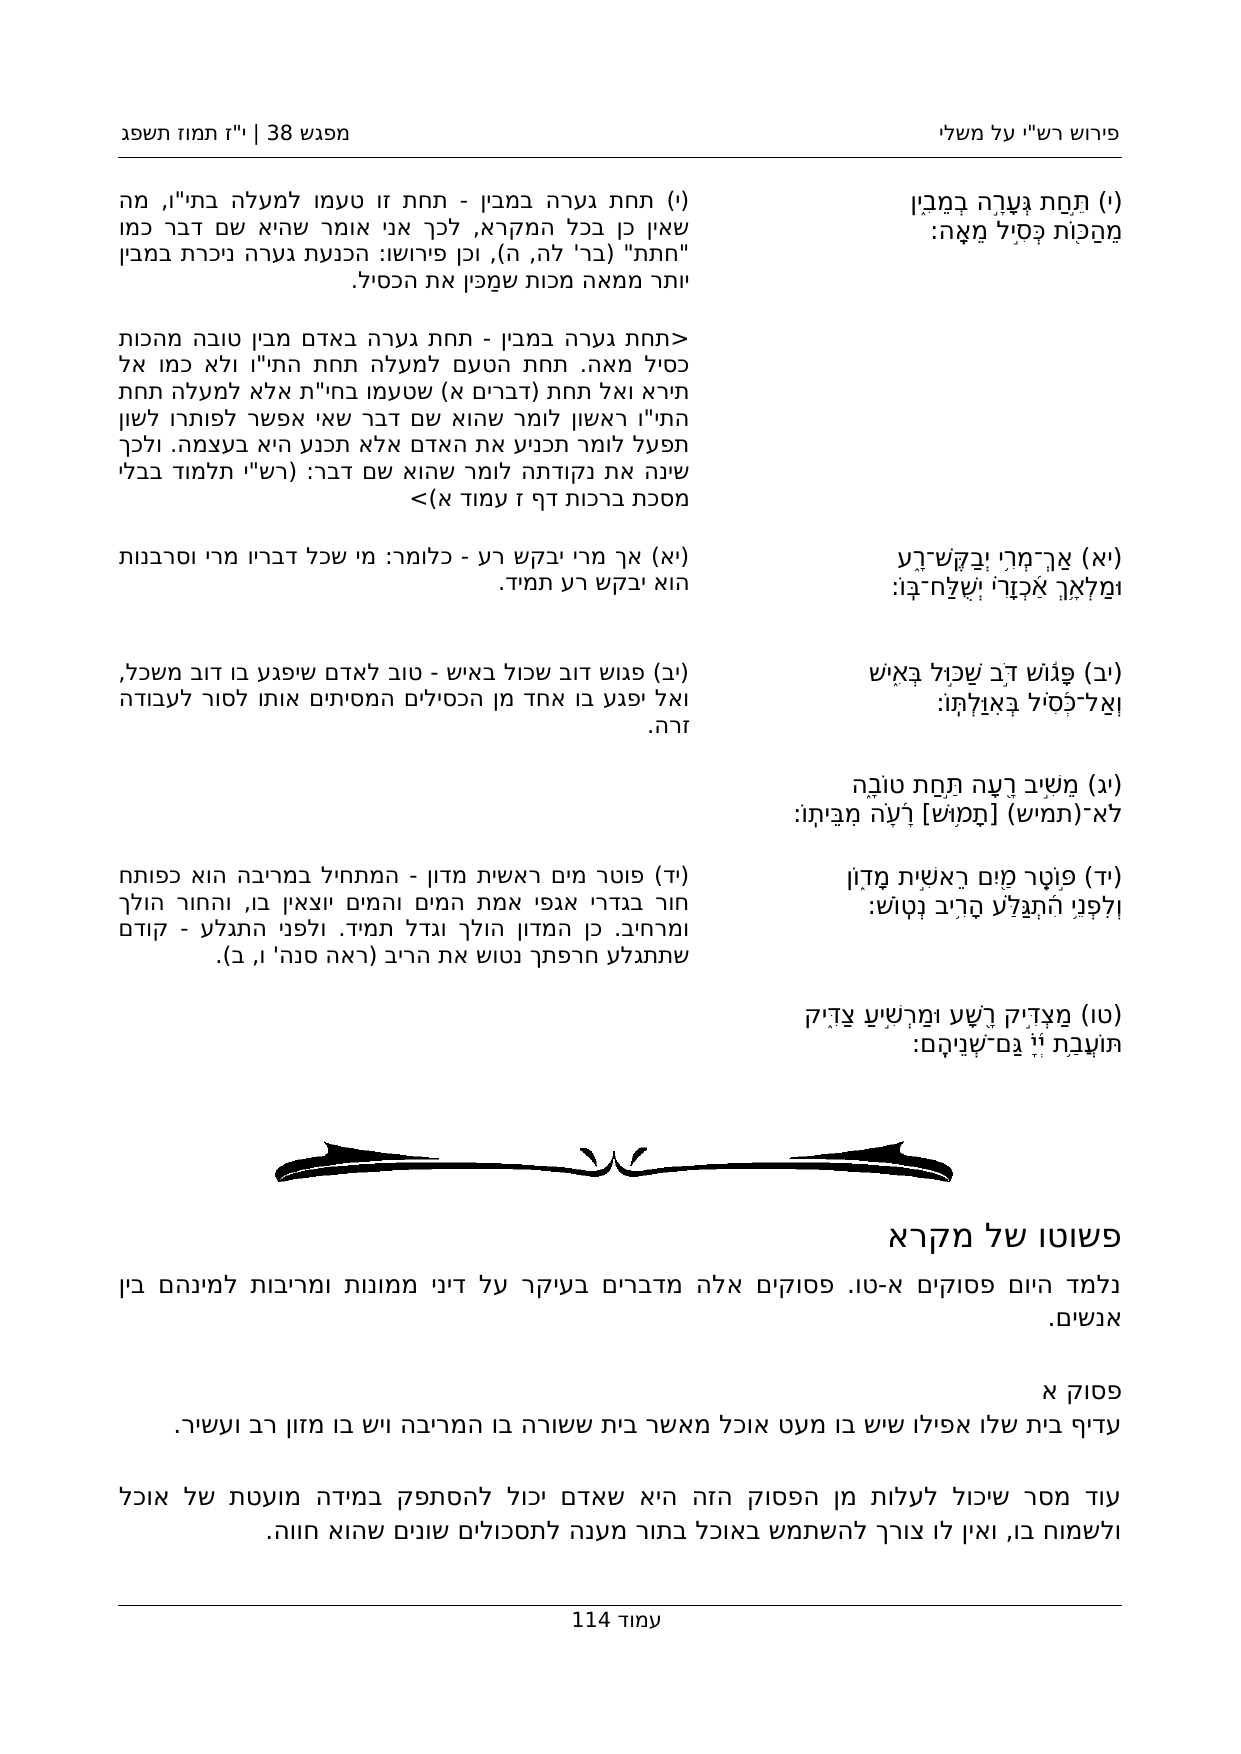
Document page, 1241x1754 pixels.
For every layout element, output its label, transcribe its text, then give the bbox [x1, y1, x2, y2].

table_cell (טו) מַצְדִּ֣יק רָ֭שָׁע וּמַרְשִׁ֣יעַ צַדִּ֑יק תּוֹעֲבַ֥ת יְ֝יָ֗ גַּם־שְׁנֵיהֶֽם: [709, 1000, 1123, 1093]
table_cell (יג) מֵשִׁ֣יב רָ֭עָה תַּ֣חַת טוֹבָ֑ה לֹא־(תמיש) [תָמ֥וּשׁ] רָ֝עָ֗ה מִבֵּיתֽוֹ: [709, 770, 1123, 862]
table_cell [690, 862, 709, 1000]
text נלמד היום פסוקים א-טו. פסוקים אלה מדברים בעיקר על דיני ממונות ומריבות למינהם בין אנשים. [118, 1270, 1122, 1333]
table_cell (יב) פגוש דוב שכול באיש - טוב לאדם שיפגע בו דוב משכל, ואל יפגע בו אחד מן הכסילים המסיתים אותו לסור לעבודה זרה. [118, 659, 690, 770]
text עדיף בית שלו אפילו שיש בו מעט אוכל מאשר בית ששורה בו המריבה ויש בו מזון רב ועשיר. [118, 1410, 1122, 1439]
table_cell [690, 543, 709, 659]
table_cell [690, 187, 709, 543]
table_cell [690, 1000, 709, 1093]
table_cell [690, 770, 709, 862]
text פשוטו של מקרא [118, 1216, 1122, 1255]
text פסוק א [118, 1376, 1122, 1405]
table_cell (יד) פוטר מים ראשית מדון - המתחיל במריבה הוא כפותח חור בגדרי אגפי אמת המים והמים יוצאין בו, והחור הולך ומרחיב. כן המדון הולך וגדל תמיד. ולפני התגלע - קודם שתתגלע חרפתך נטוש את הריב (ראה סנה' ו, ב). [118, 862, 690, 1000]
table_cell [690, 659, 709, 770]
table_cell (יא) אך מרי יבקש רע - כלומר: מי שכל דבריו מרי וסרבנות הוא יבקש רע תמיד. [118, 543, 690, 659]
text עוד מסר שיכול לעלות מן הפסוק הזה היא שאדם יכול להסתפק במידה מועטת של אוכל ולשמוח בו, ואין לו צורך להשתמש באוכל בתור מענה לתסכולים שונים שהוא חווה. [118, 1482, 1122, 1545]
table_cell (י) תֵּ֣חַת גְּעָרָ֣ה בְמֵבִ֑ין מֵהַכּ֖וֹת כְּסִ֣יל מֵאָֽה: [709, 187, 1123, 543]
table_cell [118, 770, 690, 862]
table_cell [118, 1000, 690, 1093]
table_cell (י) תחת גערה במבין - תחת זו טעמו למעלה בתי"ו, מה שאין כן בכל המקרא, לכך אני אומר שהיא שם דבר כמו "חתת" (בר' לה, ה), וכן פירושו: הכנעת גערה ניכרת במבין יותר ממאה מכות שמַכּין את הכסיל. <תחת גערה במבין - תחת גערה באדם מבין טובה מהכות כסיל מאה. תחת הטעם למעלה תחת התי"ו ולא כמו אל תירא ואל תחת (דברים א) שטעמו בחי"ת אלא למעלה תחת התי"ו ראשון לומר שהוא שם דבר שאי אפשר לפותרו לשון תפעל לומר תכניע את האדם אלא תכנע היא בעצמה. ולכך שינה את נקודתה לומר שהוא שם דבר: (רש"י תלמוד בבלי מסכת ברכות דף ז עמוד א)> [118, 187, 690, 543]
picture [272, 1138, 954, 1188]
table_cell (יד) פּ֣וֹטֵֽר מַ֭יִם רֵאשִׁ֣ית מָד֑וֹן וְלִפְנֵ֥י הִ֝תְגַּלַּ֗ע הָרִ֥יב נְטֽוֹשׁ: [709, 862, 1123, 1000]
table_cell (יא) אַךְ־מְרִ֥י יְבַקֶּשׁ־רָ֑ע וּמַלְאָ֥ךְ אַ֝כְזָרִ֗י יְשֻׁלַּח־בּֽוֹ: [709, 543, 1123, 659]
table_cell (יב) פָּג֬וֹשׁ דֹּ֣ב שַׁכּ֣וּל בְּאִ֑ישׁ וְאַל־כְּ֝סִ֗יל בְּאִוַּלְתּֽוֹ: [709, 659, 1123, 770]
